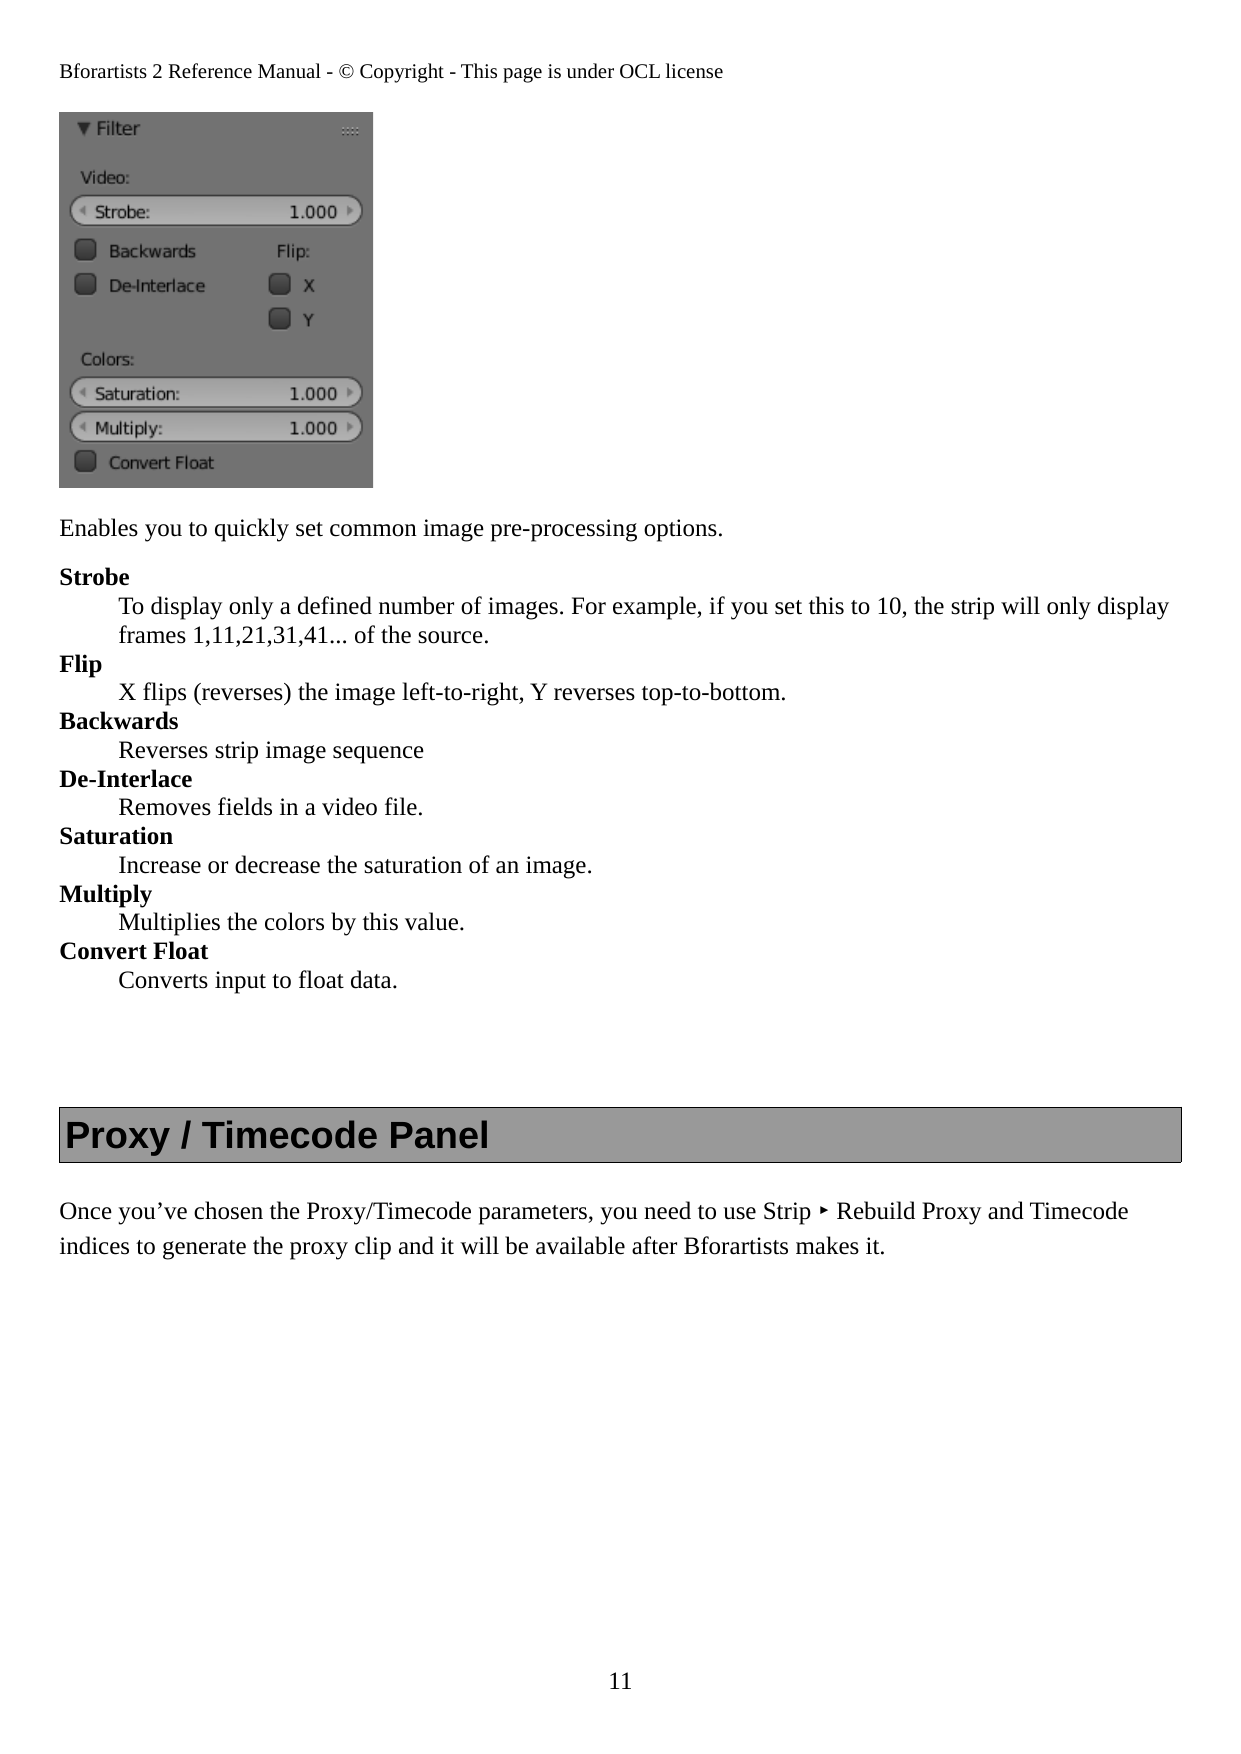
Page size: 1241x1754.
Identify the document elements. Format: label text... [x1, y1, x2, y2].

subtitle Flip [59, 649, 1181, 677]
subtitle Multiply [59, 879, 1181, 907]
list Multiplies the colors by this value. [118, 907, 1181, 936]
list Converts input to float data. [118, 965, 1181, 994]
subtitle De-Interlace [59, 764, 1181, 792]
table_header Proxy / Timecode Panel [60, 1108, 1181, 1162]
picture [59, 112, 374, 488]
list Increase or decrease the saturation of an image. [118, 850, 1181, 879]
subtitle Backwards [59, 706, 1181, 735]
subtitle Convert Float [59, 936, 1181, 965]
list X flips (reverses) the image left-to-right, Y reverses top-to-bottom. [118, 677, 1181, 706]
list Removes fields in a video file. [118, 792, 1181, 821]
list To display only a defined number of images. For example, if you set this to 10, the strip will only display frames 1,11,21,31,41... of the source. [118, 591, 1181, 649]
text Once you’ve chosen the Proxy/Timecode parameters, you need to use Strip ‣ Rebuild Proxy and Timecode indices to generate the proxy clip and it will be available after Bforartists makes it. [59, 1196, 1181, 1260]
subtitle Strobe [59, 562, 1181, 591]
subtitle Saturation [59, 821, 1181, 850]
list Reverses strip image sequence [118, 735, 1181, 764]
text Enables you to quickly set common image pre-processing options. [59, 513, 1181, 542]
